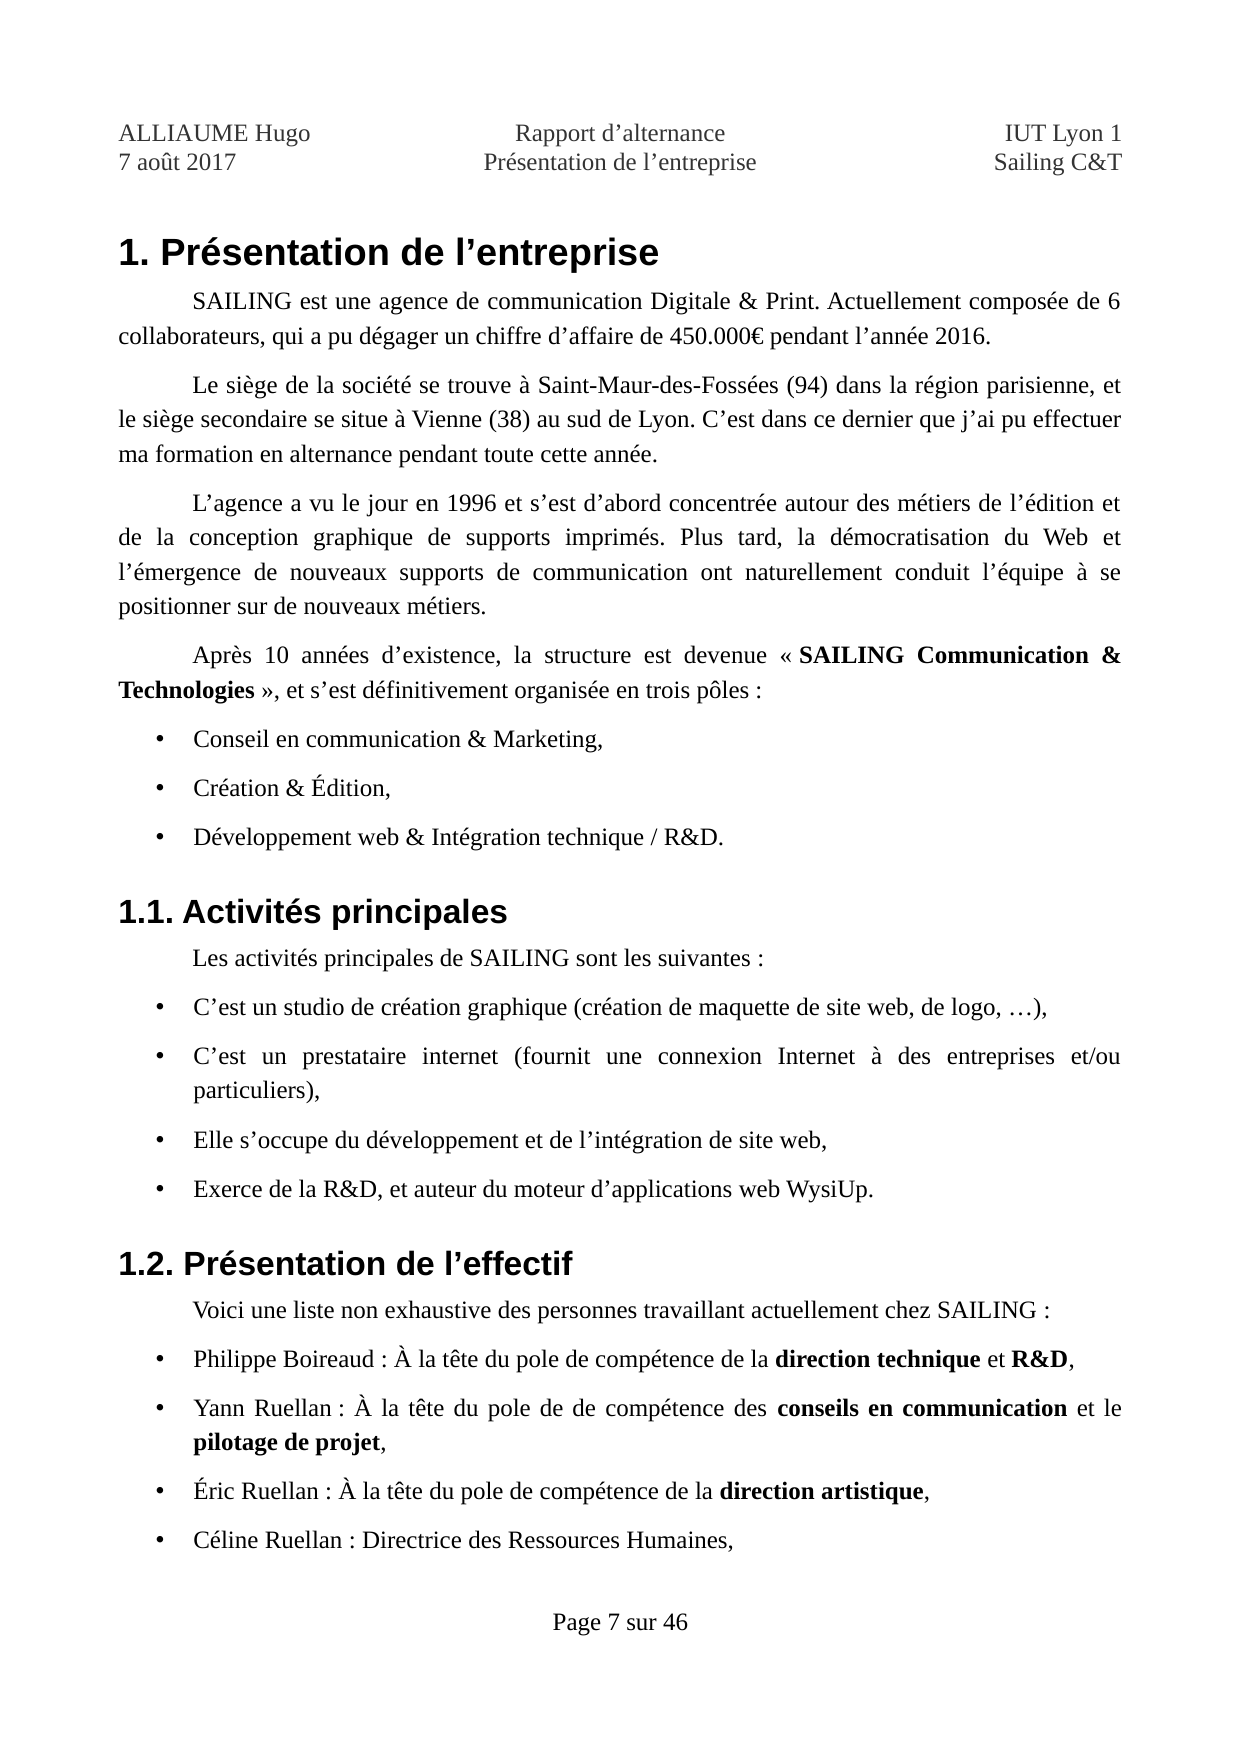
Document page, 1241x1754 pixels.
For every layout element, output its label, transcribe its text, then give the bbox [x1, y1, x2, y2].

text L’agence a vu le jour en 1996 et s’est d’abord concentrée autour des métiers de l’édition et de la conception graphique de supports imprimés. Plus tard, la démocratisation du Web et l’émergence de nouveaux supports de communication ont naturellement conduit l’équipe à se positionner sur de nouveaux métiers. [118, 488, 1122, 620]
text SAILING est une agence de communication Digitale & Print. Actuellement composée de 6 collaborateurs, qui a pu dégager un chiffre d’affaire de 450.000€ pendant l’année 2016. [118, 286, 1122, 349]
text Voici une liste non exhaustive des personnes travaillant actuellement chez SAILING : [118, 1295, 1122, 1323]
list C’est un prestataire internet (fournit une connexion Internet à des entreprises et/ou particuliers), [156, 1041, 1122, 1104]
text Après 10 années d’existence, la structure est devenue « SAILING Communication & Technologies », et s’est définitivement organisée en trois pôles : [118, 640, 1122, 703]
list Exerce de la R&D, et auteur du moteur d’applications web WysiUp. [156, 1174, 1122, 1202]
text Les activités principales de SAILING sont les suivantes : [118, 943, 1122, 972]
list Conseil en communication & Marketing, [156, 724, 1122, 753]
list C’est un studio de création graphique (création de maquette de site web, de logo, …), [156, 992, 1122, 1021]
list Céline Ruellan : Directrice des Ressources Humaines, [156, 1526, 1122, 1554]
list Elle s’occupe du développement et de l’intégration de site web, [156, 1125, 1122, 1153]
subtitle 1.2. Présentation de l’effectif [118, 1244, 1122, 1282]
subtitle 1. Présentation de l’entreprise [118, 230, 1122, 274]
subtitle 1.1. Activités principales [118, 892, 1122, 931]
list Philippe Boireaud : À la tête du pole de compétence de la direction technique et R&D, [156, 1344, 1122, 1373]
list Développement web & Intégration technique / R&D. [156, 822, 1122, 851]
list Éric Ruellan : À la tête du pole de compétence de la direction artistique, [156, 1476, 1122, 1505]
list Création & Édition, [156, 773, 1122, 802]
text Le siège de la société se trouve à Saint-Maur-des-Fossées (94) dans la région parisienne, et le siège secondaire se situe à Vienne (38) au sud de Lyon. C’est dans ce dernier que j’ai pu effectuer ma formation en alternance pendant toute cette année. [118, 370, 1122, 467]
list Yann Ruellan : À la tête du pole de de compétence des conseils en communication et le pilotage de projet, [156, 1393, 1122, 1456]
